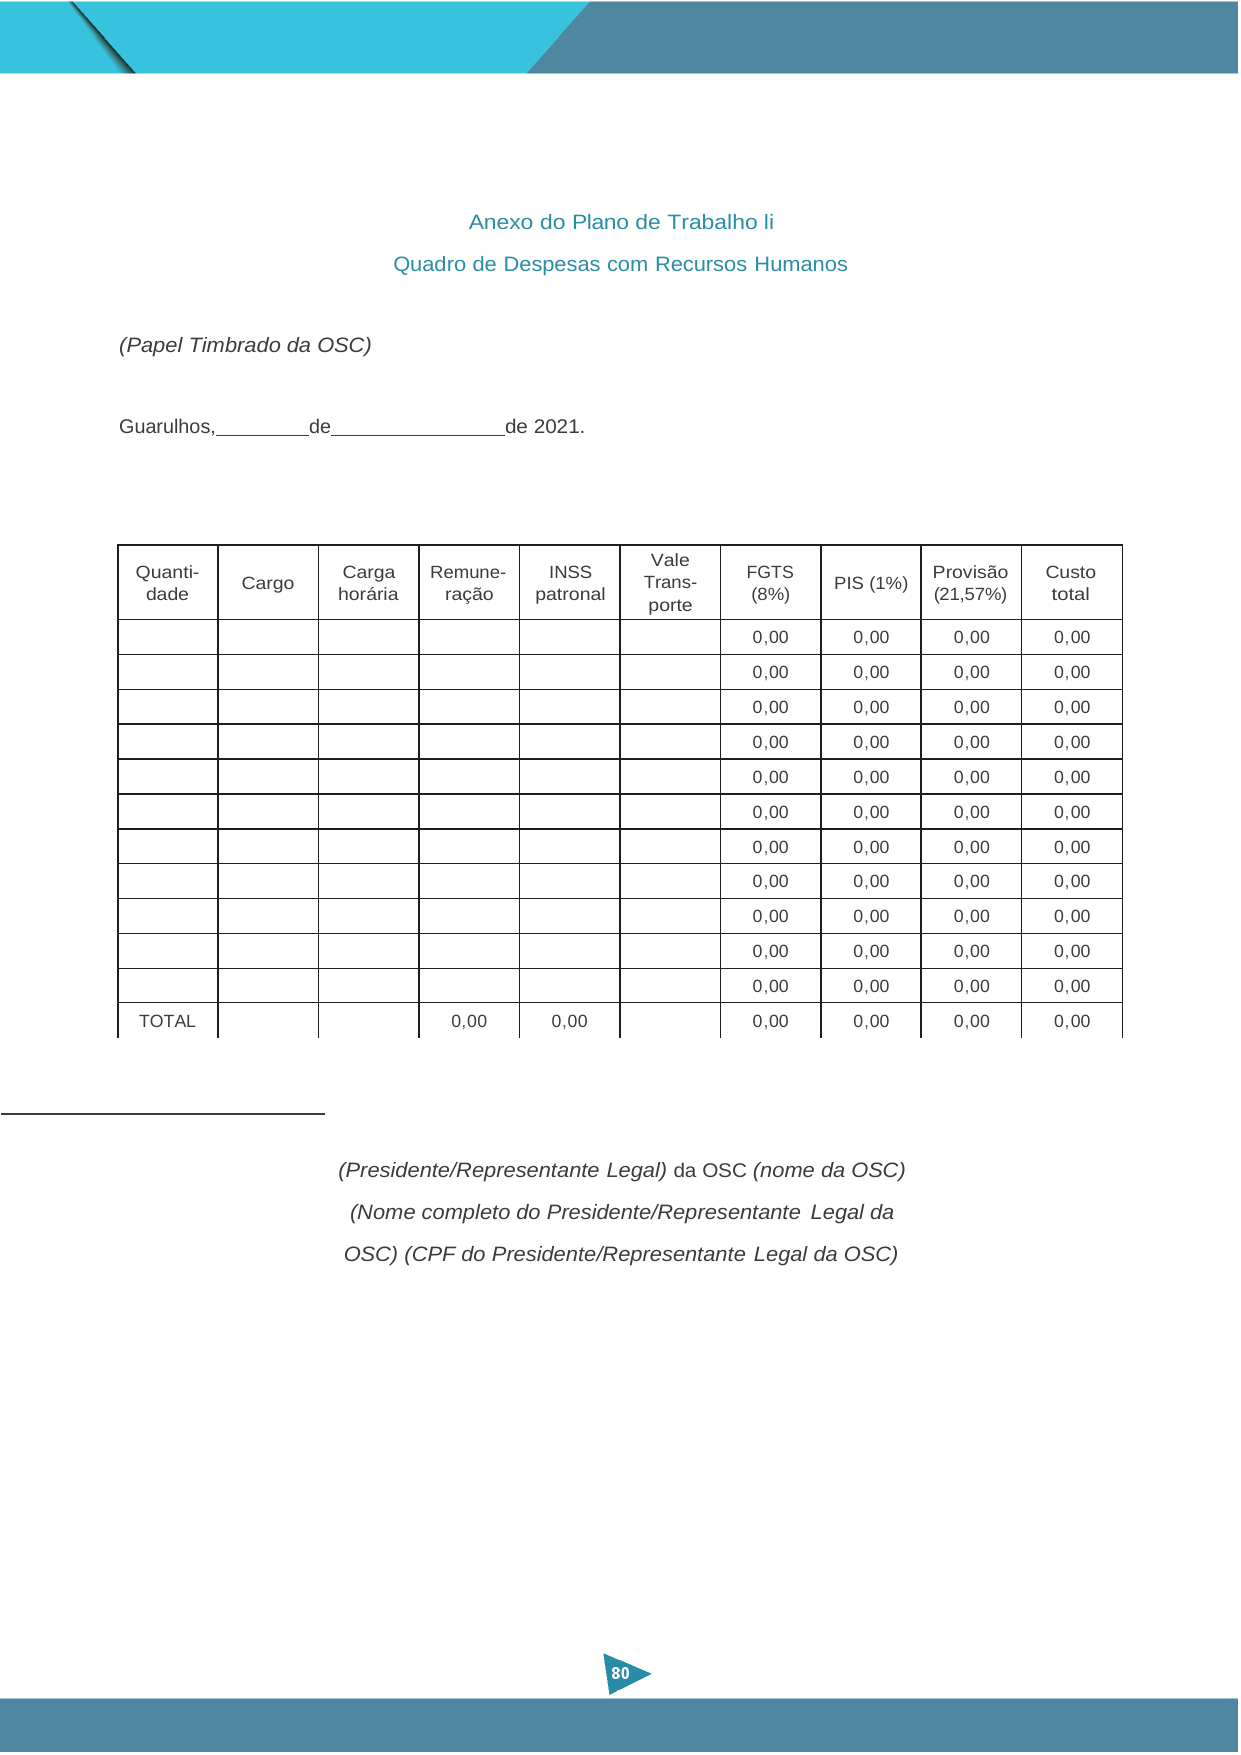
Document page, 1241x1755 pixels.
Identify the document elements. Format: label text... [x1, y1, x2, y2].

table_cell [319, 760, 418, 793]
table_cell 0,00 [721, 725, 820, 758]
table_cell [621, 1003, 720, 1038]
table_header Cargo [219, 546, 318, 618]
table_cell [119, 864, 217, 897]
table_cell [420, 690, 519, 723]
table_cell [119, 934, 217, 967]
table_cell 0,00 [1022, 690, 1122, 723]
table_cell 0,00 [1022, 795, 1122, 828]
table_header FGTS (8%) [721, 546, 820, 618]
table_cell 0,00 [822, 864, 920, 897]
table_cell [520, 795, 619, 828]
table_cell 0,00 [721, 899, 820, 932]
table_cell [319, 1003, 418, 1038]
table_cell 0,00 [1022, 830, 1122, 862]
table_cell [119, 725, 217, 758]
table_cell [319, 655, 418, 688]
table_cell [520, 620, 619, 653]
table_cell 0,00 [1022, 864, 1122, 897]
table_cell [319, 795, 418, 828]
table_cell [219, 725, 318, 758]
table_header Remune- ração [420, 546, 519, 618]
table_cell 0,00 [1022, 934, 1122, 967]
table_cell [420, 725, 519, 758]
table_cell [219, 830, 318, 862]
table_header Provisão (21,57%) [922, 546, 1021, 618]
table_header Quanti- dade [119, 546, 217, 618]
table_header Vale Trans- porte [621, 546, 720, 618]
table_cell 0,00 [1022, 1003, 1122, 1038]
table_cell [520, 899, 619, 932]
table_header PIS (1%) [822, 546, 920, 618]
table_cell 0,00 [822, 899, 920, 932]
table_cell 0,00 [721, 864, 820, 897]
table_cell [520, 725, 619, 758]
table_cell 0,00 [922, 795, 1021, 828]
table_cell [621, 725, 720, 758]
table_cell 0,00 [1022, 725, 1122, 758]
table_cell 0,00 [922, 760, 1021, 793]
subtitle (Presidente/Representante Legal) da OSC (nome da OSC) (Nome completo do Presidente/Representante Legal da OSC) (CPF do Presidente/Representante Legal da OSC) [318, 1158, 925, 1266]
table_header Custo total [1022, 546, 1122, 618]
table_cell [319, 830, 418, 862]
table_cell [119, 969, 217, 1002]
table_cell 0,00 [1022, 760, 1122, 793]
table_cell [219, 795, 318, 828]
table_cell [319, 969, 418, 1002]
table_cell [520, 690, 619, 723]
table_cell [520, 760, 619, 793]
table_cell [420, 795, 519, 828]
table_cell [621, 795, 720, 828]
table_cell [520, 830, 619, 862]
table_cell [420, 655, 519, 688]
table_cell [520, 934, 619, 967]
table_cell [219, 899, 318, 932]
table_cell 0,00 [922, 934, 1021, 967]
table_cell 0,00 [822, 760, 920, 793]
table_cell [621, 969, 720, 1002]
table_cell 0,00 [721, 620, 820, 653]
table_cell [319, 690, 418, 723]
table_header Carga horária [319, 546, 418, 618]
table_cell 0,00 [922, 1003, 1021, 1038]
table_cell [319, 620, 418, 653]
table_cell [420, 934, 519, 967]
table_cell 0,00 [721, 690, 820, 723]
table_cell 0,00 [1022, 899, 1122, 932]
table_cell 0,00 [1022, 620, 1122, 653]
table_cell 0,00 [922, 830, 1021, 862]
table_cell 0,00 [822, 934, 920, 967]
table_cell 0,00 [520, 1003, 619, 1038]
table_cell [420, 864, 519, 897]
table_cell [119, 760, 217, 793]
table_cell [520, 969, 619, 1002]
table_cell 0,00 [822, 690, 920, 723]
table_cell [420, 899, 519, 932]
table_cell 0,00 [922, 899, 1021, 932]
table_cell 0,00 [922, 725, 1021, 758]
table_cell 0,00 [420, 1003, 519, 1038]
table_cell 0,00 [922, 690, 1021, 723]
table_cell [119, 899, 217, 932]
table_cell 0,00 [922, 620, 1021, 653]
table_cell [119, 830, 217, 862]
table_cell [319, 934, 418, 967]
table_cell [420, 760, 519, 793]
table_cell 0,00 [721, 760, 820, 793]
table_cell [219, 969, 318, 1002]
table_cell [621, 864, 720, 897]
table_cell 0,00 [922, 655, 1021, 688]
table_cell [420, 830, 519, 862]
table_cell [219, 760, 318, 793]
table_cell [219, 934, 318, 967]
text Guarulhos, de de 2021. [119, 415, 1241, 438]
table_cell [621, 899, 720, 932]
table_cell [319, 725, 418, 758]
table_cell [621, 620, 720, 653]
table_cell [219, 690, 318, 723]
table_cell [520, 655, 619, 688]
table_cell TOTAL [119, 1003, 217, 1038]
text (Papel Timbrado da OSC) [119, 333, 1241, 357]
table_cell 0,00 [721, 795, 820, 828]
table_cell 0,00 [721, 934, 820, 967]
table_cell [119, 620, 217, 653]
table_cell [219, 1003, 318, 1038]
table_cell [621, 760, 720, 793]
table_cell [621, 655, 720, 688]
table_cell 0,00 [822, 1003, 920, 1038]
table_cell 0,00 [822, 725, 920, 758]
table_cell [420, 969, 519, 1002]
table_cell [219, 655, 318, 688]
table_header INSS patronal [520, 546, 619, 618]
table_cell 0,00 [721, 969, 820, 1002]
table_cell [219, 620, 318, 653]
table_cell [520, 864, 619, 897]
table_cell 0,00 [822, 655, 920, 688]
table_cell 0,00 [721, 655, 820, 688]
table_cell [621, 934, 720, 967]
table_cell [319, 899, 418, 932]
table_cell [119, 655, 217, 688]
table_cell 0,00 [721, 1003, 820, 1038]
table_cell 0,00 [1022, 655, 1122, 688]
table_cell 0,00 [822, 795, 920, 828]
table_cell 0,00 [922, 969, 1021, 1002]
table_cell [219, 864, 318, 897]
table_cell [319, 864, 418, 897]
table_cell [621, 830, 720, 862]
table_cell 0,00 [922, 864, 1021, 897]
table_cell 0,00 [721, 830, 820, 862]
table_cell 0,00 [822, 969, 920, 1002]
table_cell [420, 620, 519, 653]
table_cell 0,00 [822, 620, 920, 653]
table_cell 0,00 [1022, 969, 1122, 1002]
table_cell [119, 795, 217, 828]
table_cell [119, 690, 217, 723]
table_cell 0,00 [822, 830, 920, 862]
table_cell [621, 690, 720, 723]
